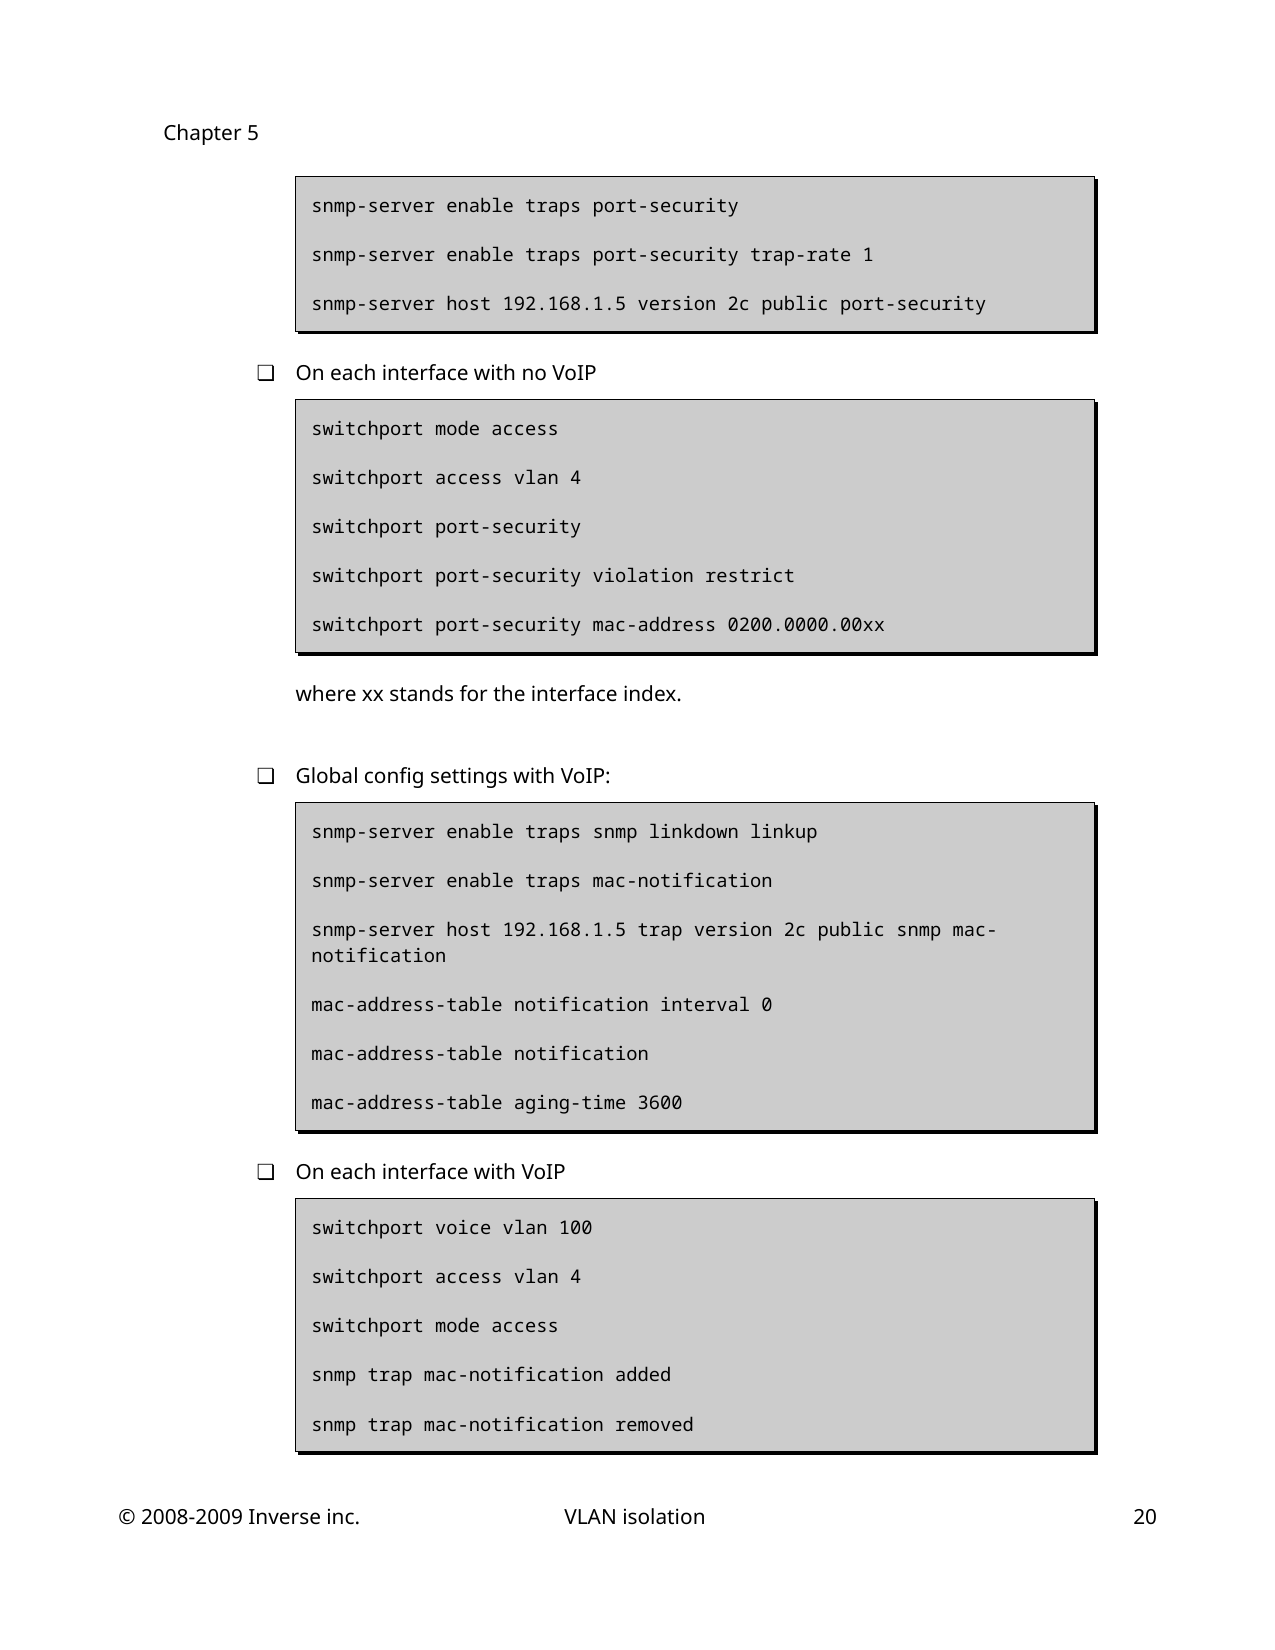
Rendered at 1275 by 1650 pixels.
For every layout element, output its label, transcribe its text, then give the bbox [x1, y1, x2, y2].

text mac-address-table notification interval 0 [296, 975, 1094, 1017]
text switchport mode access [296, 400, 1094, 440]
text snmp trap mac-notification removed [296, 1395, 1094, 1451]
list ❏ On each interface with VoIP [256, 1157, 1157, 1186]
text mac-address-table notification [296, 1024, 1094, 1066]
text snmp-server enable traps mac-notification [296, 851, 1094, 893]
text snmp trap mac-notification added [296, 1346, 1094, 1387]
text snmp-server enable traps port-security [296, 177, 1094, 217]
list ❏ On each interface with no VoIP [256, 358, 1157, 387]
text where xx stands for the interface index. [295, 679, 1157, 708]
text switchport port-security mac-address 0200.0000.00xx [296, 596, 1094, 652]
text switchport access vlan 4 [296, 1247, 1094, 1289]
text switchport mode access [296, 1297, 1094, 1338]
text mac-address-table aging-time 3600 [296, 1074, 1094, 1130]
text snmp-server host 192.168.1.5 trap version 2c public snmp mac-notification [296, 901, 1094, 967]
text snmp-server enable traps port-security trap-rate 1 [296, 225, 1094, 267]
text switchport access vlan 4 [296, 448, 1094, 489]
list ❏ Global config settings with VoIP: [256, 761, 1157, 790]
text switchport port-security violation restrict [296, 547, 1094, 588]
text switchport voice vlan 100 [296, 1199, 1094, 1240]
text snmp-server host 192.168.1.5 version 2c public port-security [296, 274, 1094, 331]
text switchport port-security [296, 497, 1094, 539]
text snmp-server enable traps snmp linkdown linkup [296, 803, 1094, 844]
